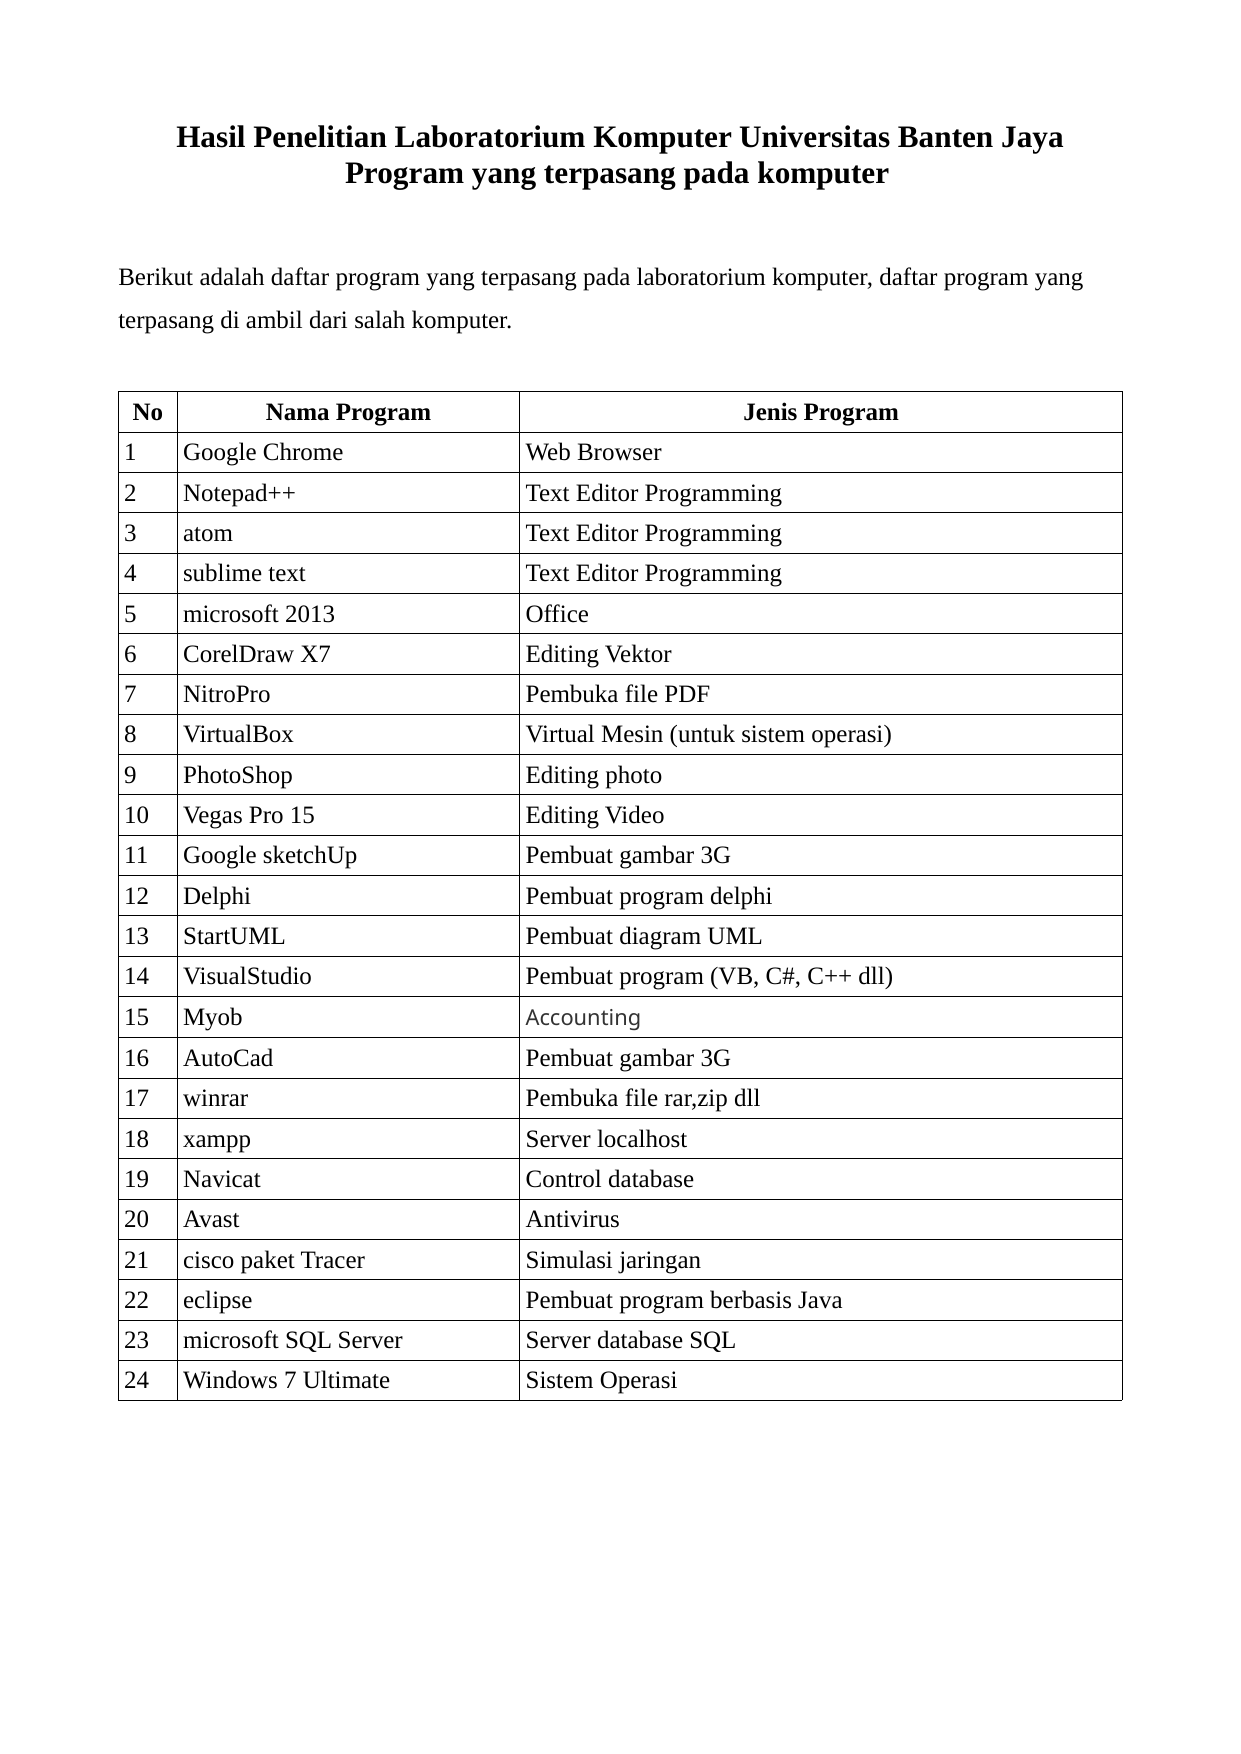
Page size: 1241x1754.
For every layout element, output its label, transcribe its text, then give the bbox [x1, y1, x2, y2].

table_cell Virtual Mesin (untuk sistem operasi) [520, 715, 1122, 754]
table_cell 13 [119, 916, 177, 956]
table_cell Pembuat program (VB, C#, C++ dll) [520, 957, 1122, 996]
table_cell Accounting [520, 997, 1122, 1037]
table_cell Simulasi jaringan [520, 1240, 1122, 1279]
table_cell 10 [119, 795, 177, 835]
table_cell Avast [178, 1200, 519, 1239]
table_cell 19 [119, 1159, 177, 1198]
table_cell AutoCad [178, 1038, 519, 1078]
table_cell Pembuat program delphi [520, 876, 1122, 915]
table_cell 22 [119, 1280, 177, 1319]
table_cell 4 [119, 554, 177, 593]
table_cell Notepad++ [178, 473, 519, 512]
table_cell winrar [178, 1079, 519, 1118]
table_cell sublime text [178, 554, 519, 593]
text Hasil Penelitian Laboratorium Komputer Universitas Banten Jaya [118, 118, 1122, 154]
table_cell 14 [119, 957, 177, 996]
table_cell Editing Video [520, 795, 1122, 835]
table_cell Vegas Pro 15 [178, 795, 519, 835]
table_header No [119, 392, 177, 432]
table_cell Web Browser [520, 433, 1122, 472]
table_cell Editing photo [520, 755, 1122, 794]
table_cell cisco paket Tracer [178, 1240, 519, 1279]
table_cell PhotoShop [178, 755, 519, 794]
table_cell 12 [119, 876, 177, 915]
table_cell CorelDraw X7 [178, 634, 519, 673]
table_cell Pembuat gambar 3G [520, 1038, 1122, 1078]
table_cell NitroPro [178, 675, 519, 714]
table_cell 18 [119, 1119, 177, 1158]
table_cell 3 [119, 513, 177, 552]
table_cell Server database SQL [520, 1321, 1122, 1360]
table_cell Google Chrome [178, 433, 519, 472]
table_cell Pembuka file rar,zip dll [520, 1079, 1122, 1118]
table_cell Office [520, 594, 1122, 633]
text Berikut adalah daftar program yang terpasang pada laboratorium komputer, daftar program yang terpasang di ambil dari salah komputer. [118, 262, 1122, 334]
table_cell 6 [119, 634, 177, 673]
table_cell Text Editor Programming [520, 473, 1122, 512]
table_header Jenis Program [520, 392, 1122, 432]
table_cell Antivirus [520, 1200, 1122, 1239]
table_cell xampp [178, 1119, 519, 1158]
table_cell Pembuat gambar 3G [520, 836, 1122, 875]
table_cell Text Editor Programming [520, 513, 1122, 552]
table_cell Pembuka file PDF [520, 675, 1122, 714]
table_cell 2 [119, 473, 177, 512]
table_cell 8 [119, 715, 177, 754]
table_cell microsoft SQL Server [178, 1321, 519, 1360]
table_cell microsoft 2013 [178, 594, 519, 633]
table_cell StartUML [178, 916, 519, 956]
table_cell Sistem Operasi [520, 1361, 1122, 1400]
table_cell 9 [119, 755, 177, 794]
table_cell 24 [119, 1361, 177, 1400]
table_cell Myob [178, 997, 519, 1037]
table_cell 21 [119, 1240, 177, 1279]
table_cell Server localhost [520, 1119, 1122, 1158]
table_cell Text Editor Programming [520, 554, 1122, 593]
table_cell 1 [119, 433, 177, 472]
table_header Nama Program [178, 392, 519, 432]
table_cell Windows 7 Ultimate [178, 1361, 519, 1400]
table_cell Editing Vektor [520, 634, 1122, 673]
table_cell Delphi [178, 876, 519, 915]
table_cell Pembuat diagram UML [520, 916, 1122, 956]
table_cell 5 [119, 594, 177, 633]
table_cell 23 [119, 1321, 177, 1360]
table_cell 7 [119, 675, 177, 714]
table_cell Control database [520, 1159, 1122, 1198]
table_cell 11 [119, 836, 177, 875]
table_cell Google sketchUp [178, 836, 519, 875]
table_cell Navicat [178, 1159, 519, 1198]
table_cell 20 [119, 1200, 177, 1239]
table_cell VisualStudio [178, 957, 519, 996]
table_cell 17 [119, 1079, 177, 1118]
table_cell eclipse [178, 1280, 519, 1319]
table_cell 15 [119, 997, 177, 1037]
table_cell Pembuat program berbasis Java [520, 1280, 1122, 1319]
text Program yang terpasang pada komputer [118, 154, 1122, 190]
table_cell 16 [119, 1038, 177, 1078]
table_cell atom [178, 513, 519, 552]
table_cell VirtualBox [178, 715, 519, 754]
